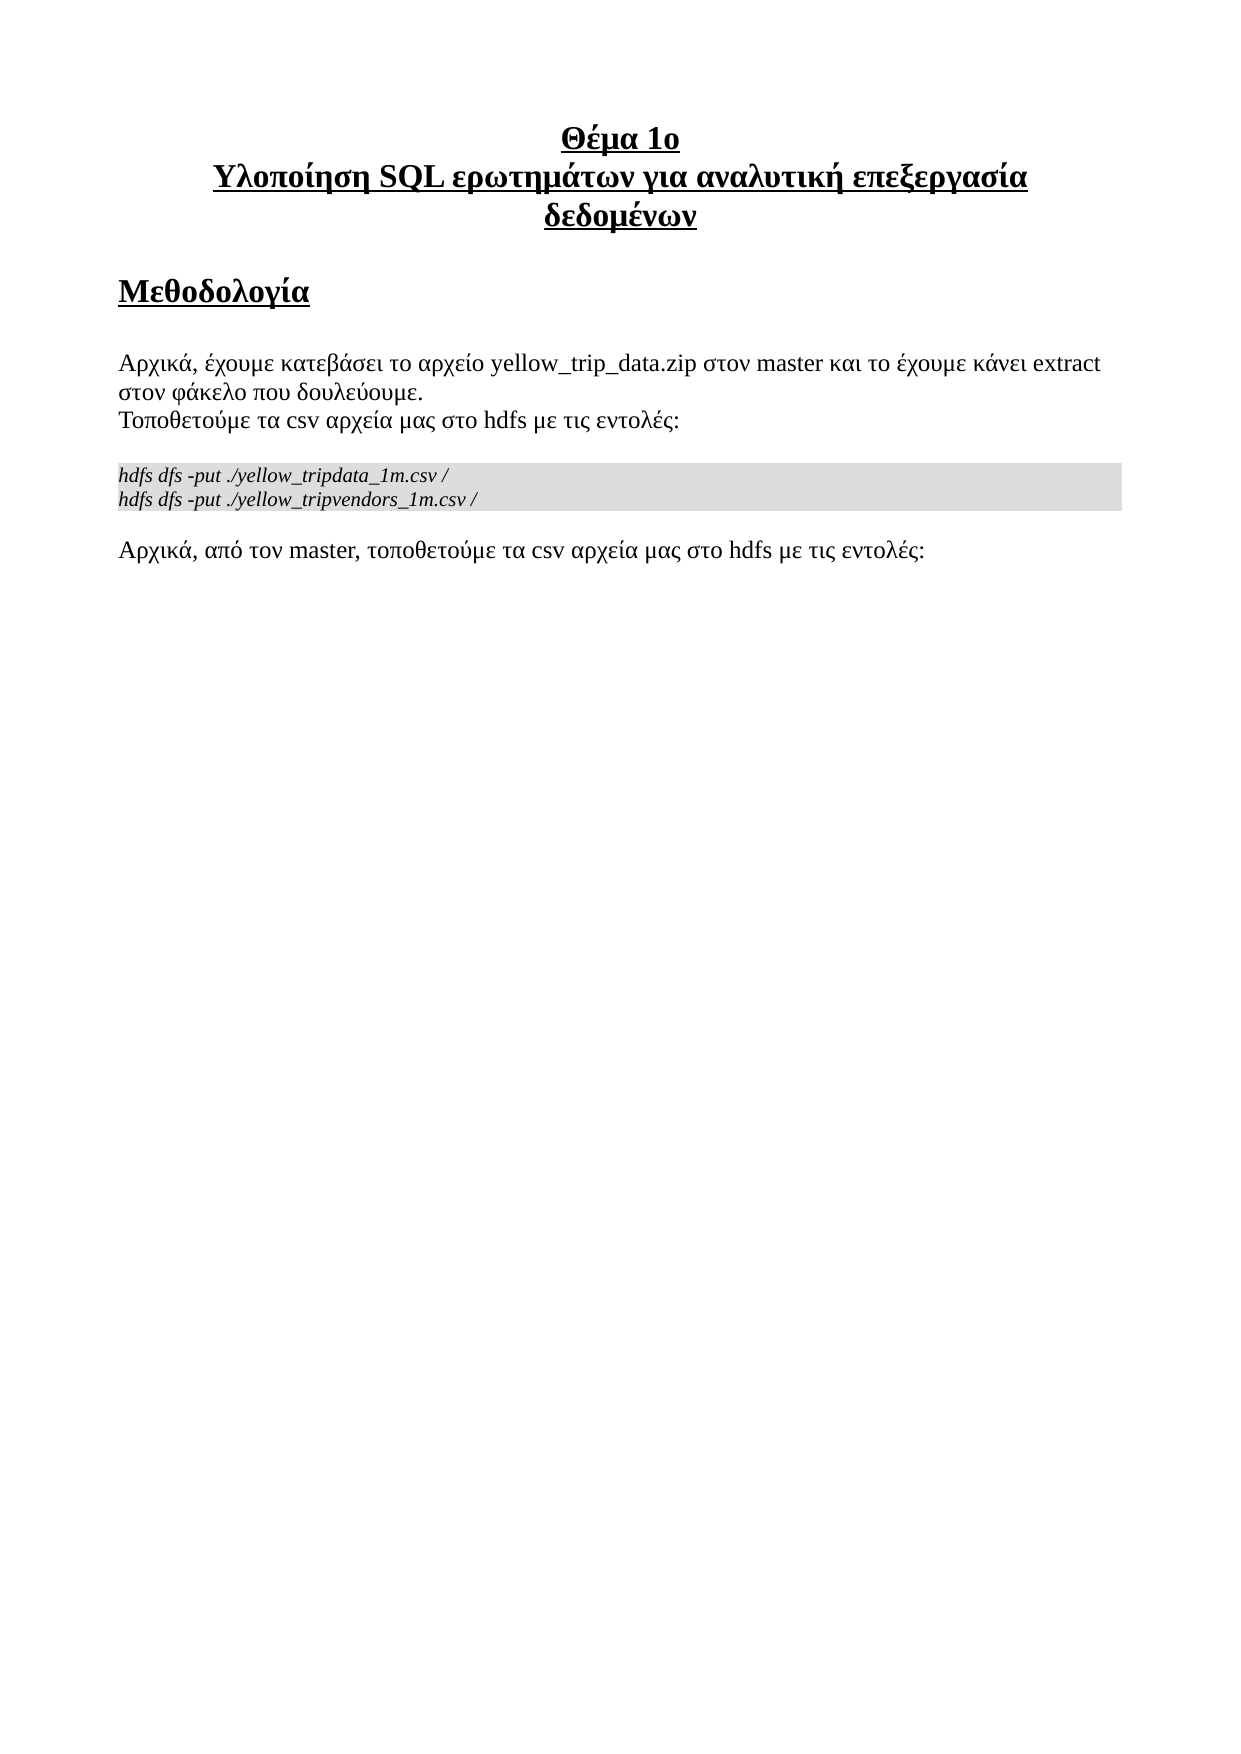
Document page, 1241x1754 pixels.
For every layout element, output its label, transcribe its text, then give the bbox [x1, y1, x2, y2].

text hdfs dfs -put ./yellow_tripdata_1m.csv / [118, 463, 1122, 487]
text δεδομένων [118, 195, 1122, 233]
text Μεθοδολογία [118, 271, 1122, 310]
text Τοποθετούμε τα csv αρχεία μας στο hdfs με τις εντολές: [118, 406, 1122, 434]
text Υλοποίηση SQL ερωτημάτων για αναλυτική επεξεργασία [118, 156, 1122, 195]
text Αρχικά, έχουμε κατεβάσει το αρχείο yellow_trip_data.zip στον master και το έχουμε κάνει extract στον φάκελο που δουλεύουμε. [118, 348, 1122, 406]
text Θέμα 1ο [118, 118, 1122, 156]
text hdfs dfs -put ./yellow_tripvendors_1m.csv / [118, 487, 1122, 511]
text Αρχικά, από τον master, τοποθετούμε τα csv αρχεία μας στο hdfs με τις εντολές: [118, 535, 1122, 564]
